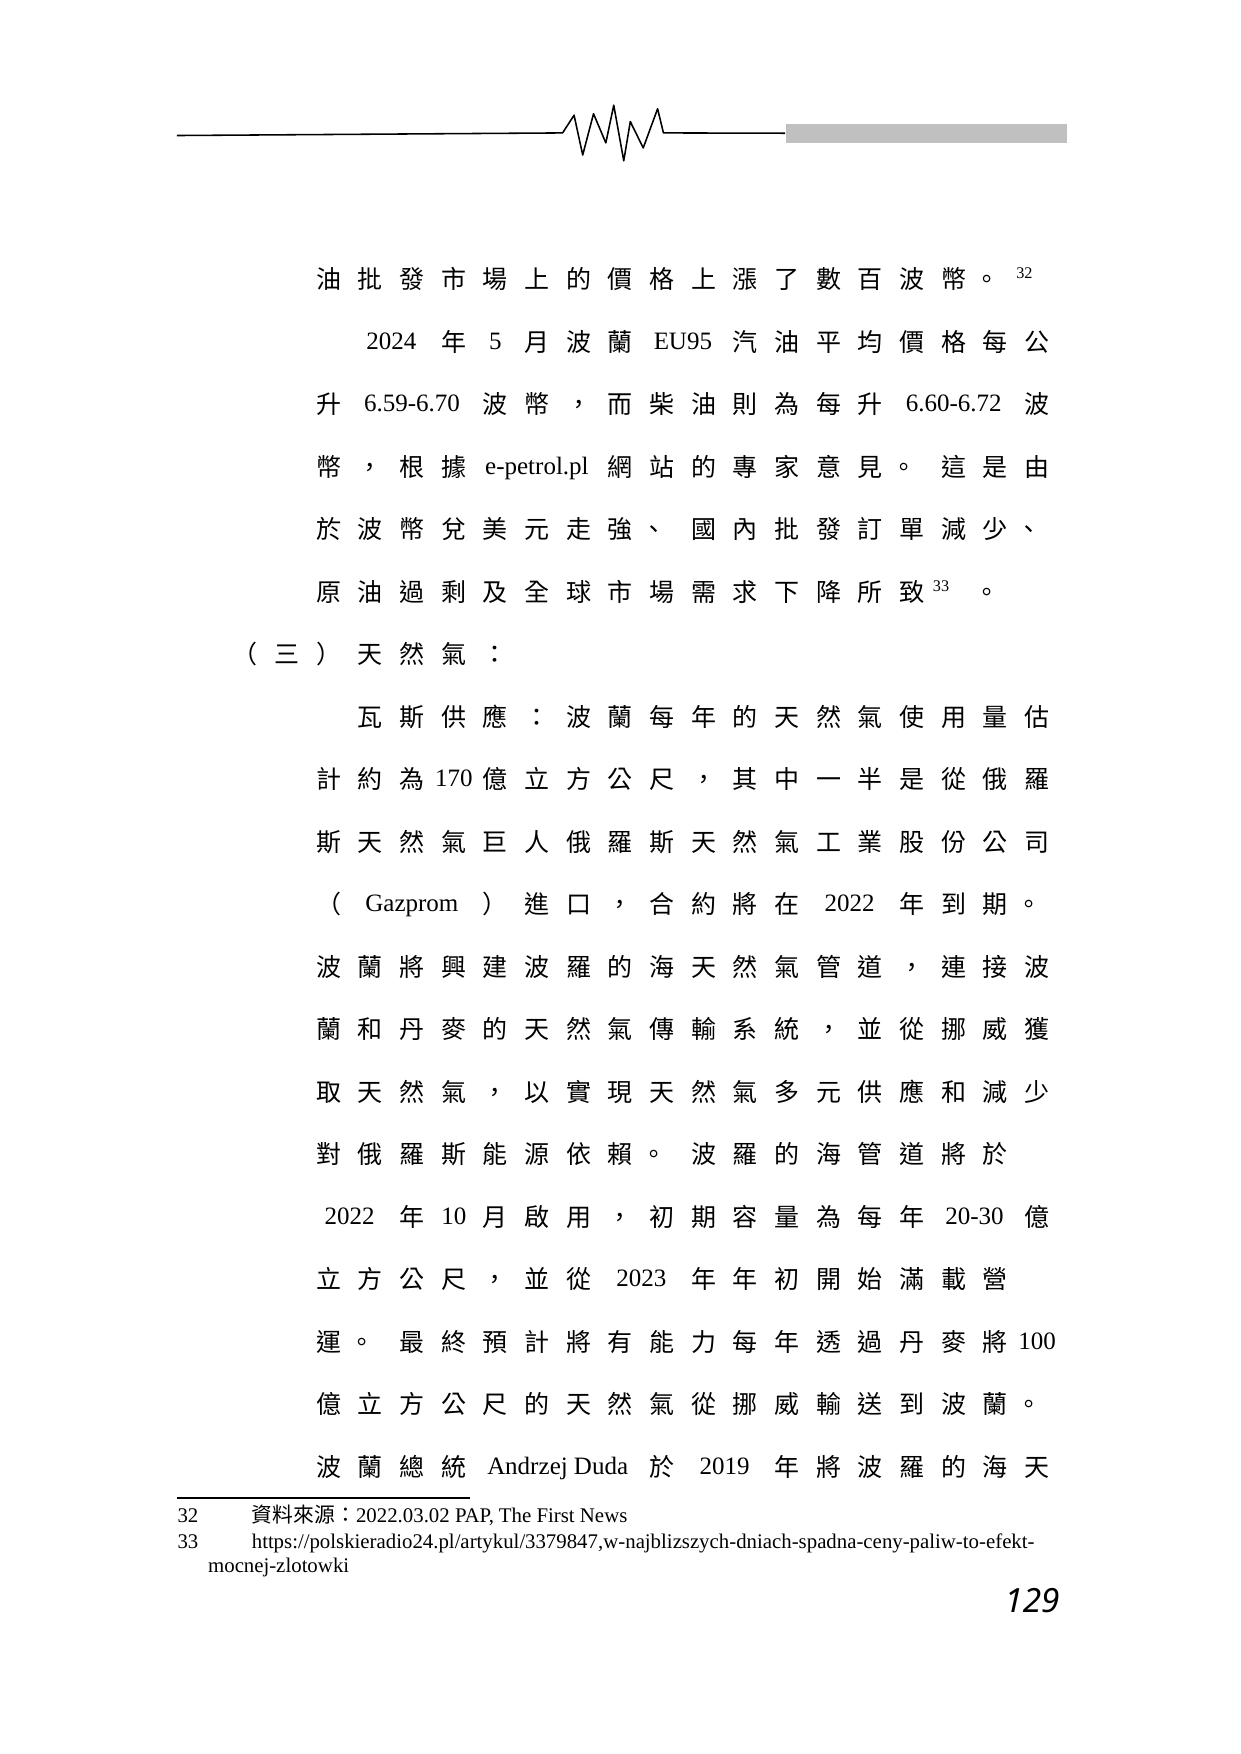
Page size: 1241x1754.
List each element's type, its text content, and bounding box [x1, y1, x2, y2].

text 2024年5月波蘭EU95汽油平均價格每公升6.59-6.70波幣，而柴油則為每升6.60-6.72波幣，根據e-petrol.pl網站的專家意見。這是由於波幣兌美元走強、國內批發訂單減少、原油過剩及全球市場需求下降所致。 [281, 299, 1058, 611]
text https://polskieradio24.pl/artykul/3379847,w-najblizszych-dniach-spadna-ceny-paliw-to-efekt-mocnej-zlotowki [177, 1529, 1063, 1577]
text （三）天然氣： [207, 611, 1058, 674]
text 資料來源：2022.03.02 PAP, The First News [177, 1498, 1063, 1529]
text 油批發市場上的價格上漲了數百波幣。 [281, 236, 1058, 299]
text 瓦斯供應：波蘭每年的天然氣使用量估計約為170億立方公尺，其中一半是從俄羅斯天然氣巨人俄羅斯天然氣工業股份公司（Gazprom）進口，合約將在2022年到期。波蘭將興建波羅的海天然氣管道，連接波蘭和丹麥的天然氣傳輸系統，並從挪威獲取天然氣，以實現天然氣多元供應和減少對俄羅斯能源依賴。波羅的海管道將於2022年10月啟用，初期容量為每年20-30億立方公尺，並從2023年年初開始滿載營運。最終預計將有能力每年透過丹麥將100億立方公尺的天然氣從挪威輸送到波蘭。波蘭總統Andrzej Duda於2019年將波羅的海天 [281, 674, 1058, 1486]
